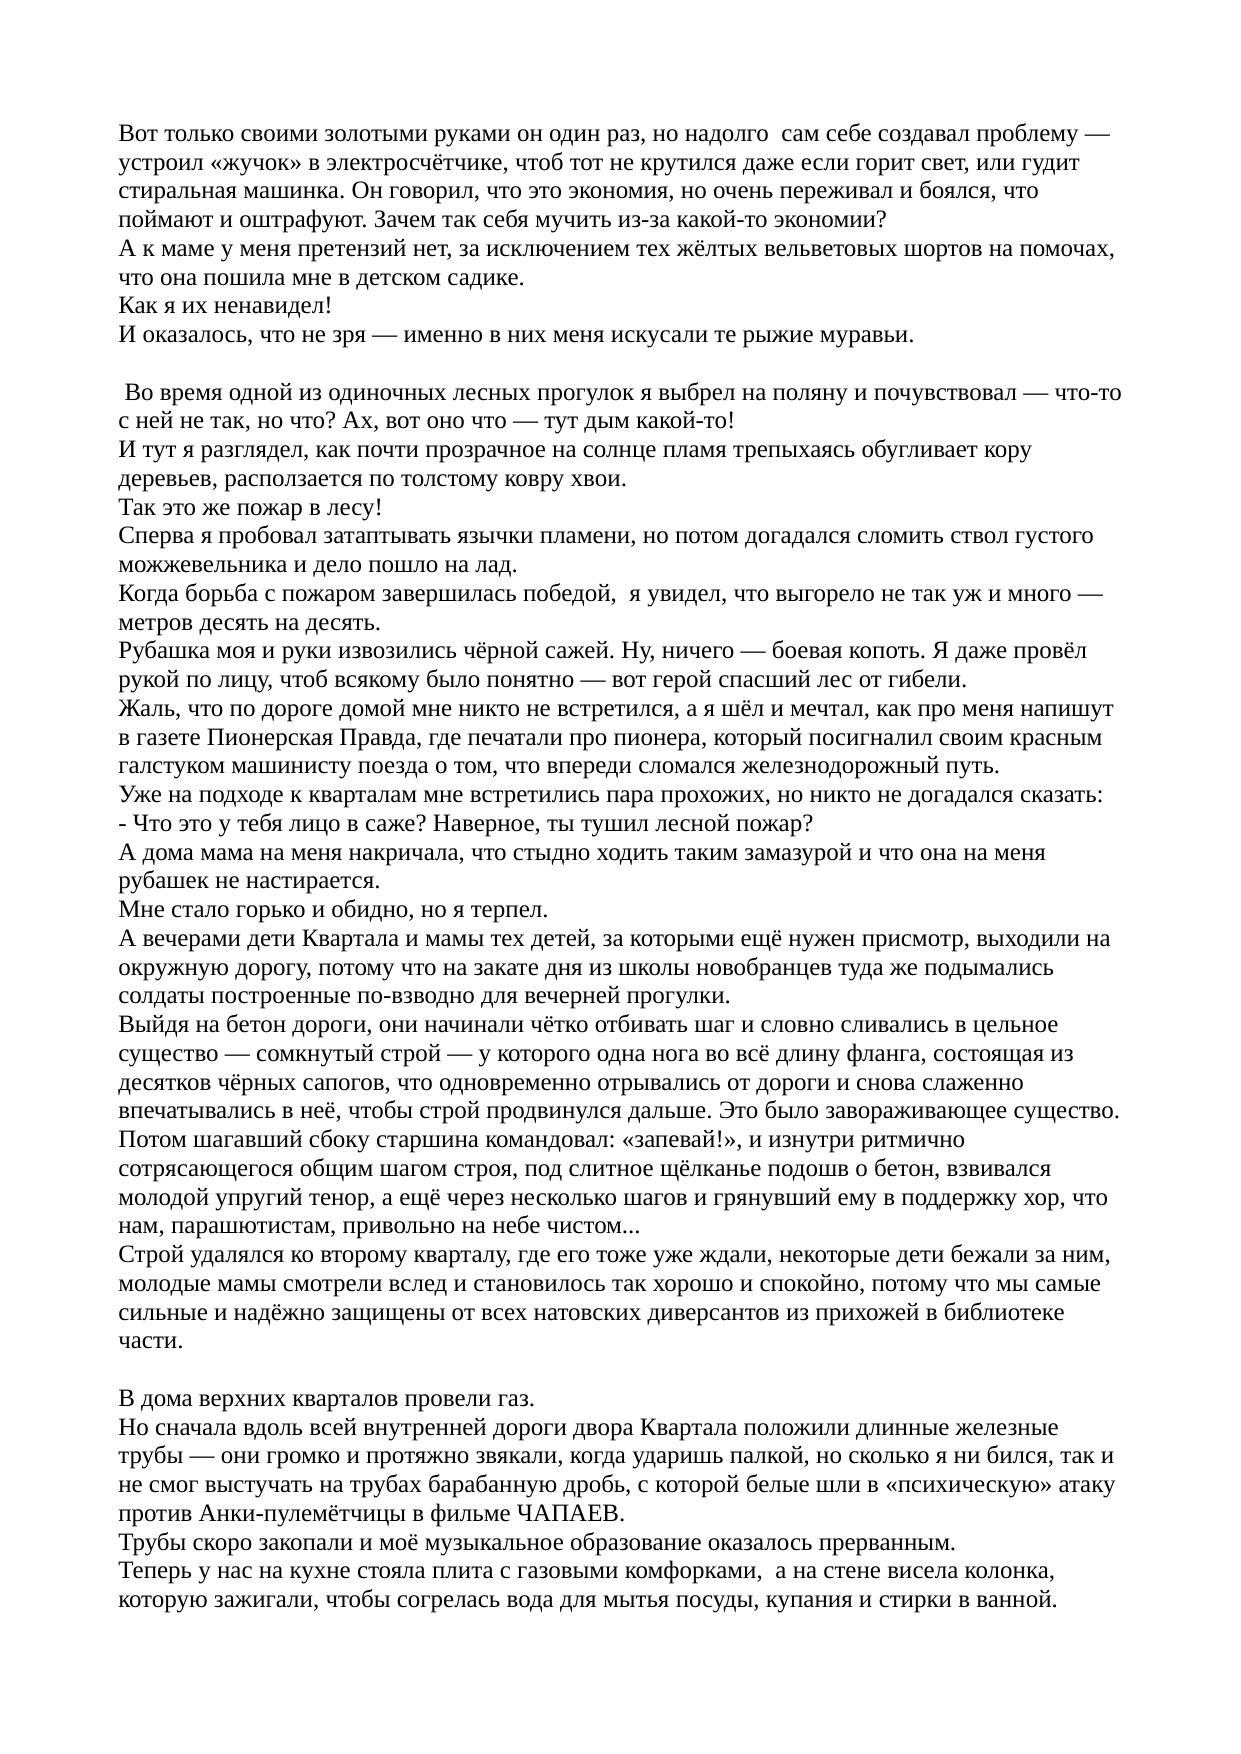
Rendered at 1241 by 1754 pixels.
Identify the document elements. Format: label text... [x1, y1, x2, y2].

text Вот только своими золотыми руками он один раз, но надолго сам себе создавал проблему — устроил «жучок» в электросчётчике, чтоб тот не крутился даже если горит свет, или гудит стиральная машинка. Он говорил, что это экономия, но очень переживал и боялся, что поймают и оштрафуют. Зачем так себя мучить из-за какой-то экономии? [118, 118, 1122, 233]
text Жаль, что по дороге домой мне никто не встретился, а я шёл и мечтал, как про меня напишут в газете Пионерская Правда, где печатали про пионера, который посигналил своим красным галстуком машинисту поезда о том, что впереди сломался железнодорожный путь. [118, 693, 1122, 779]
text Трубы скоро закопали и моё музыкальное образование оказалось прерванным. [118, 1527, 1122, 1556]
text А к маме у меня претензий нет, за исключением тех жёлтых вельветовых шортов на помочах, что она пошила мне в детском садике. [118, 233, 1122, 291]
text А вечерами дети Квартала и мамы тех детей, за которыми ещё нужен присмотр, выходили на окружную дорогу, потому что на закате дня из школы новобранцев туда же подымались солдаты построенные по-взводно для вечерней прогулки. [118, 923, 1122, 1009]
text Но сначала вдоль всей внутренней дороги двора Квартала положили длинные железные трубы — они громко и протяжно звякали, когда ударишь палкой, но сколько я ни бился, так и не смог выстучать на трубах барабанную дробь, с которой белые шли в «психическую» атаку против Анки-пулемётчицы в фильме ЧАПАЕВ. [118, 1412, 1122, 1527]
text Во время одной из одиночных лесных прогулок я выбрел на поляну и почувствовал — что-то с ней не так, но что? Ах, вот оно что — тут дым какой-то! [118, 377, 1122, 434]
text И тут я разглядел, как почти прозрачное на солнце пламя трепыхаясь обугливает кору деревьев, расползается по толстому ковру хвои. [118, 434, 1122, 492]
text Рубашка моя и руки извозились чёрной сажей. Ну, ничего — боевая копоть. Я даже провёл рукой по лицу, чтоб всякому было понятно — вот герой спасший лес от гибели. [118, 636, 1122, 693]
text Потом шагавший сбоку старшина командовал: «запевай!», и изнутри ритмично сотрясающегося общим шагом строя, под слитное щёлканье подошв о бетон, взвивался молодой упругий тенор, а ещё через несколько шагов и грянувший ему в поддержку хор, что нам, парашютистам, привольно на небе чистом... [118, 1124, 1122, 1239]
text А дома мама на меня накричала, что стыдно ходить таким замазурой и что она на меня рубашек не настирается. [118, 837, 1122, 894]
text Так это же пожар в лесу! [118, 492, 1122, 521]
text В дома верхних кварталов провели газ. [118, 1383, 1122, 1412]
text Мне стало горько и обидно, но я терпел. [118, 894, 1122, 923]
text Строй удалялся ко второму кварталу, где его тоже уже ждали, некоторые дети бежали за ним, молодые мамы смотрели вслед и становилось так хорошо и спокойно, потому что мы самые сильные и надёжно защищены от всех натовских диверсантов из прихожей в библиотеке части. [118, 1239, 1122, 1354]
text И оказалось, что не зря — именно в них меня искусали те рыжие муравьи. [118, 319, 1122, 348]
text Сперва я пробовал затаптывать язычки пламени, но потом догадался сломить ствол густого можжевельника и дело пошло на лад. [118, 521, 1122, 578]
text Теперь у нас на кухне стояла плита с газовыми комфорками, а на стене висела колонка, которую зажигали, чтобы согрелась вода для мытья посуды, купания и стирки в ванной. [118, 1556, 1122, 1613]
text - Что это у тебя лицо в саже? Наверное, ты тушил лесной пожар? [118, 808, 1122, 837]
text Как я их ненавидел! [118, 291, 1122, 319]
text Уже на подходе к кварталам мне встретились пара прохожих, но никто не догадался сказать: [118, 779, 1122, 808]
text Выйдя на бетон дороги, они начинали чётко отбивать шаг и словно сливались в цельное существо — сомкнутый строй — у которого одна нога во всё длину фланга, состоящая из десятков чёрных сапогов, что одновременно отрывались от дороги и снова слаженно впечатывались в неё, чтобы строй продвинулся дальше. Это было завораживающее существо. [118, 1009, 1122, 1124]
text Когда борьба с пожаром завершилась победой, я увидел, что выгорело не так уж и много — метров десять на десять. [118, 578, 1122, 636]
